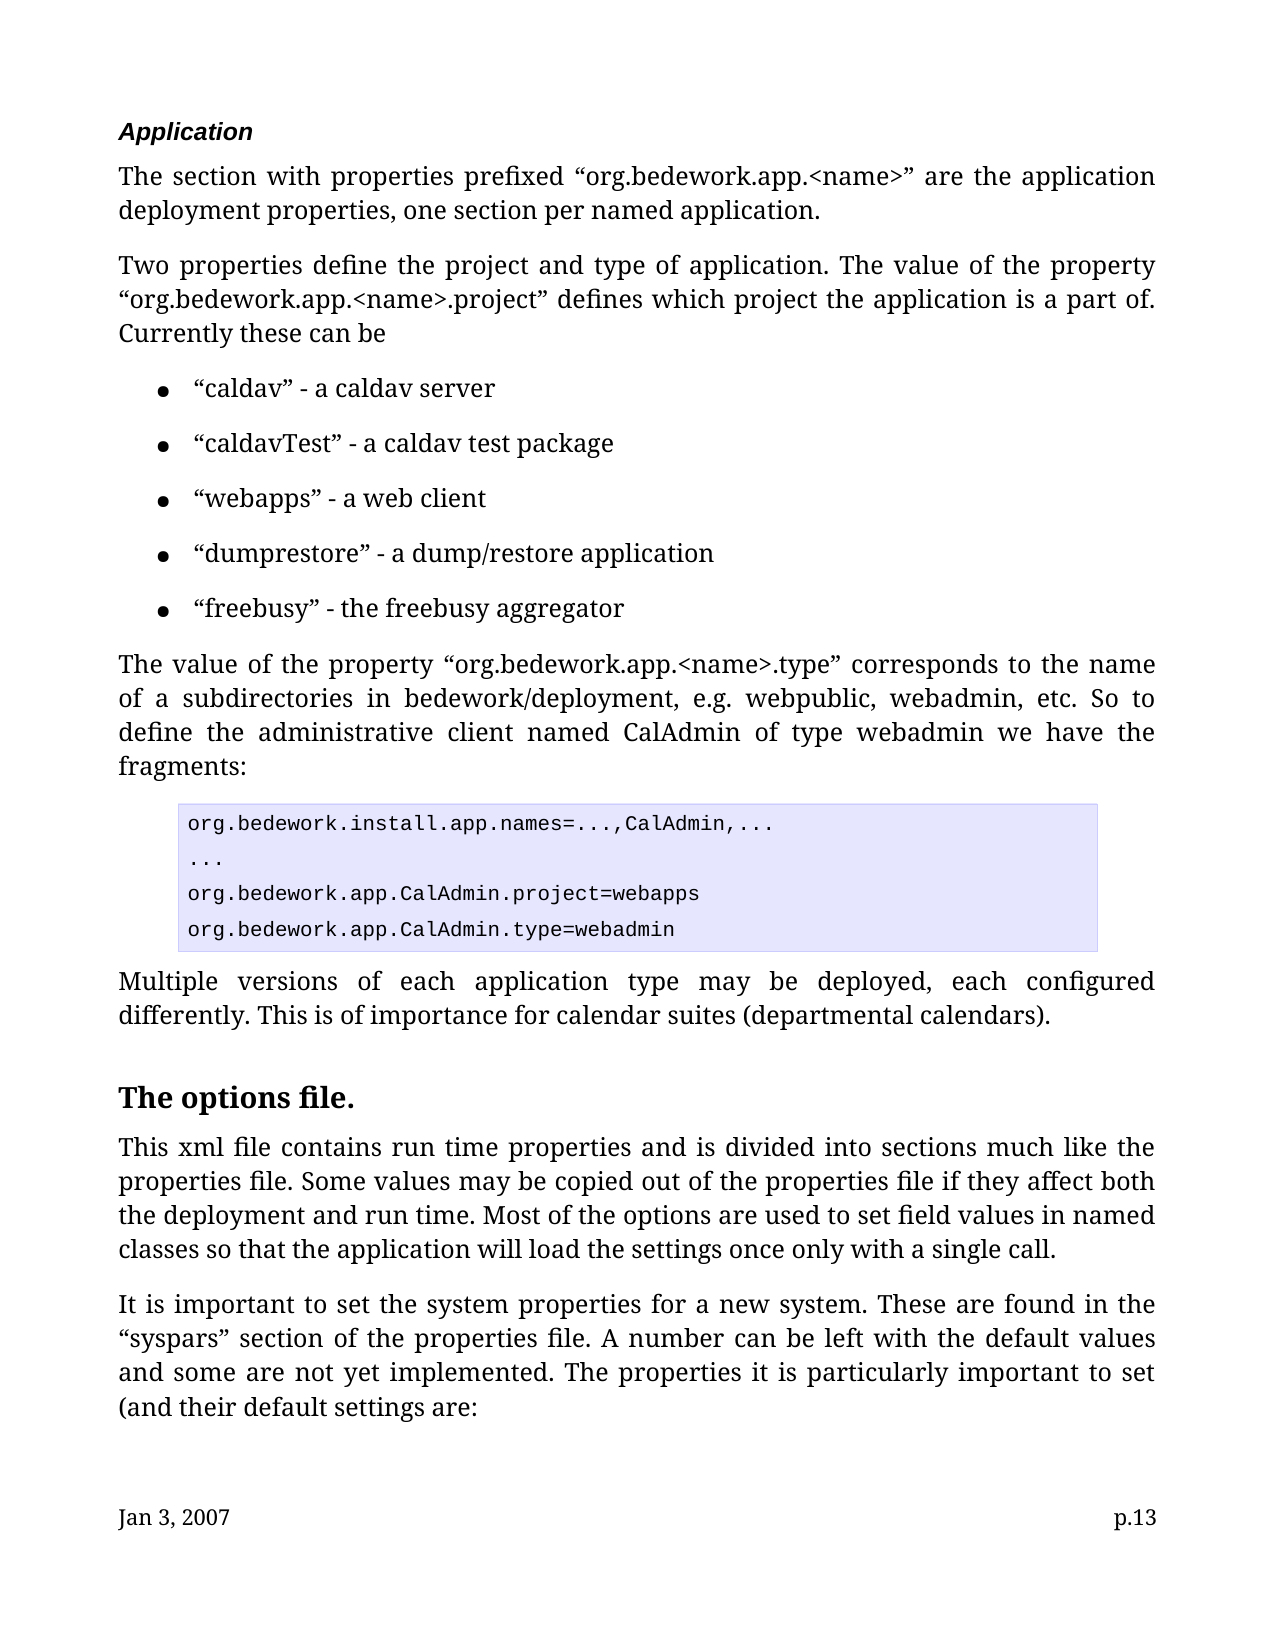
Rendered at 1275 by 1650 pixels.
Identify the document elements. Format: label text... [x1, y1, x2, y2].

text The section with properties prefixed “org.bedework.app.<name>” are the application deployment properties, one section per named application. [118, 158, 1157, 226]
list “freebusy” - the freebusy aggregator [156, 591, 1157, 625]
list “webapps” - a web client [156, 481, 1157, 515]
text org.bedework.app.CalAdmin.project=webapps [179, 874, 1097, 907]
text Multiple versions of each application type may be deployed, each configured differently. This is of importance for calendar suites (departmental calendars). [118, 963, 1157, 1031]
text This xml file contains run time properties and is divided into sections much like the properties file. Some values may be copied out of the properties file if they affect both the deployment and run time. Most of the options are used to set field values in named classes so that the application will load the settings once only with a single call. [118, 1130, 1157, 1266]
text org.bedework.app.CalAdmin.type=webadmin [179, 910, 1097, 951]
text ... [179, 839, 1097, 872]
list “dumprestore” - a dump/restore application [156, 536, 1157, 570]
list “caldavTest” - a caldav test package [156, 426, 1157, 460]
subtitle The options file. [118, 1077, 1157, 1117]
list “caldav” - a caldav server [156, 371, 1157, 405]
text Two properties define the project and type of application. The value of the property “org.bedework.app.<name>.project” defines which project the application is a part of. Currently these can be [118, 247, 1157, 350]
text It is important to set the system properties for a new system. These are found in the “syspars” section of the properties file. A number can be left with the default values and some are not yet implemented. The properties it is particularly important to set (and their default settings are: [118, 1287, 1157, 1423]
subtitle Application [118, 118, 1157, 146]
text org.bedework.install.app.names=...,CalAdmin,... [179, 805, 1097, 836]
text The value of the property “org.bedework.app.<name>.type” corresponds to the name of a subdirectories in bedework/deployment, e.g. webpublic, webadmin, etc. So to define the administrative client named CalAdmin of type webadmin we have the fragments: [118, 646, 1157, 782]
